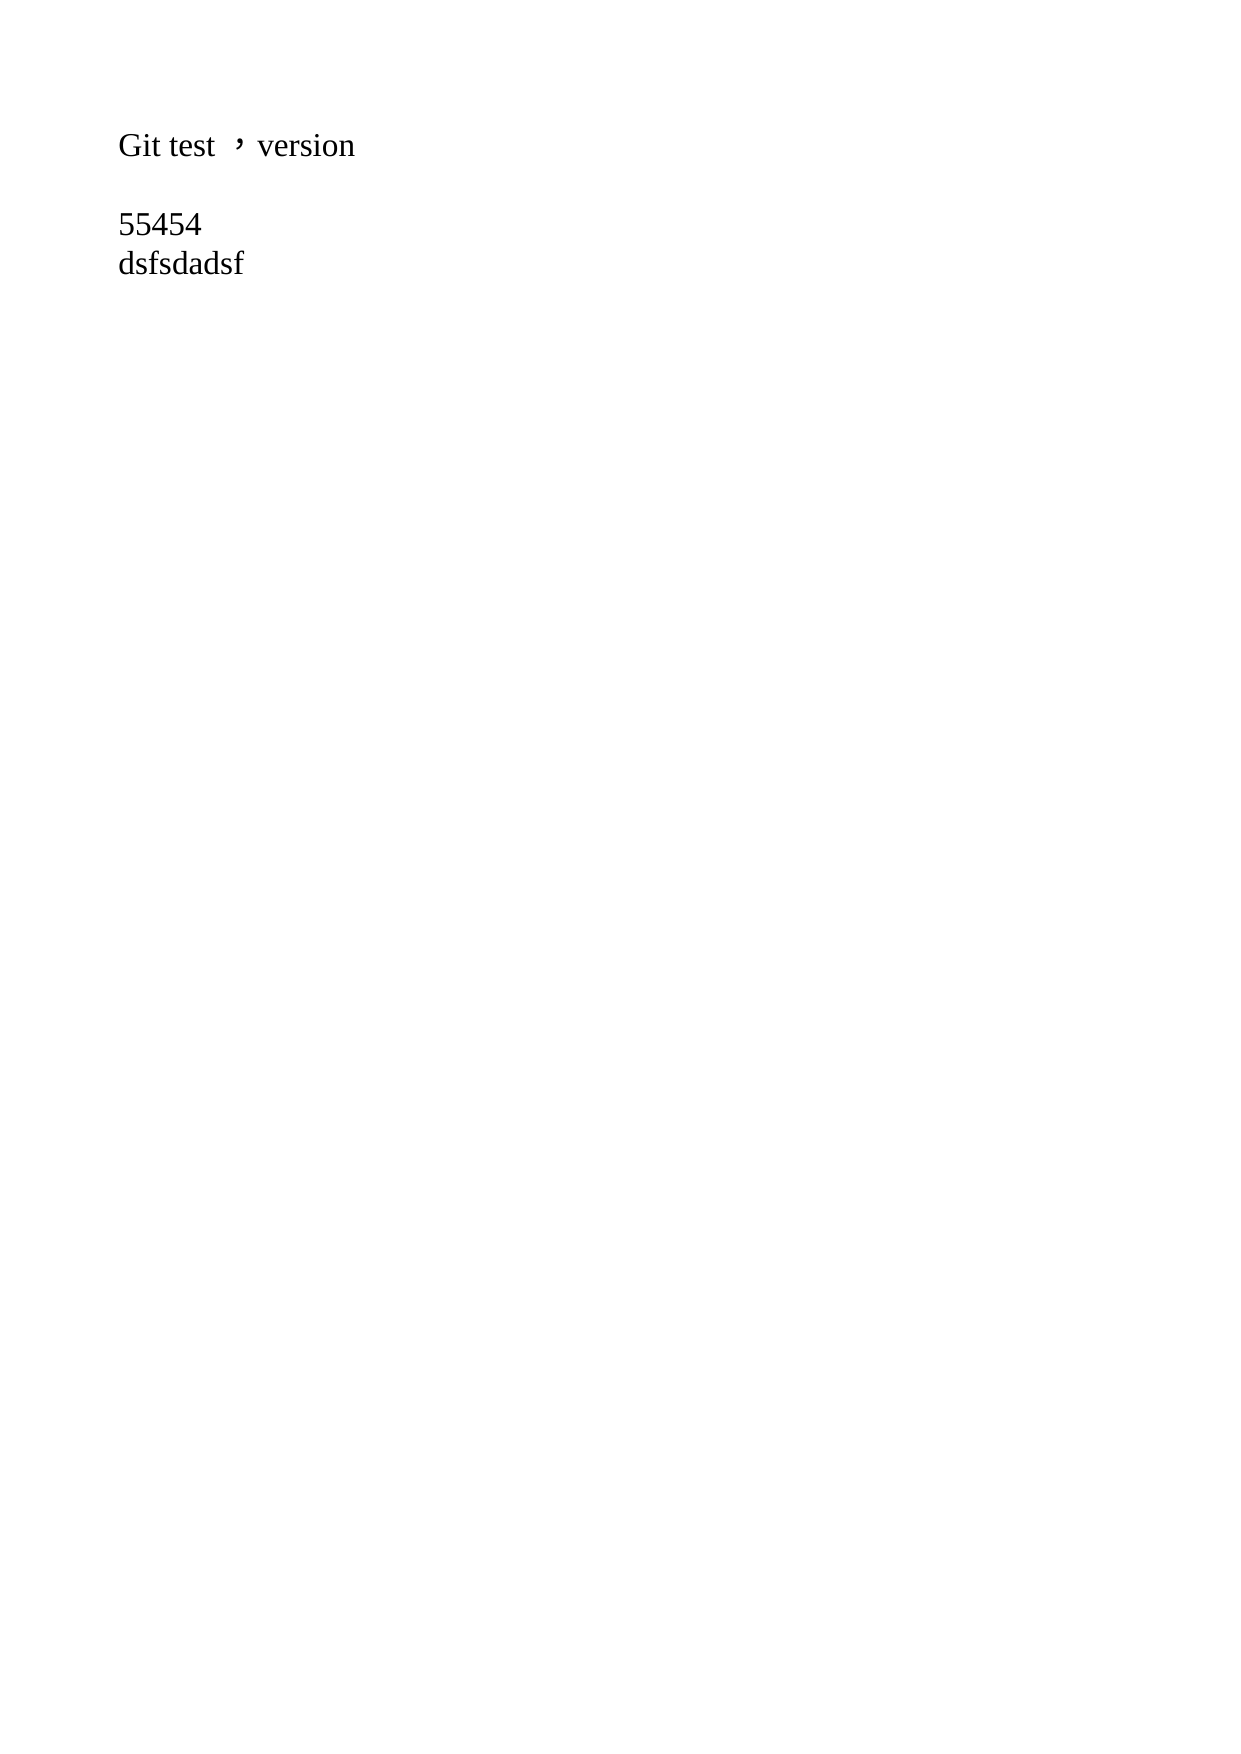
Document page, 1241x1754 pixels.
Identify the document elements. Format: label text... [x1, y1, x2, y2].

text 55454 [118, 205, 1122, 243]
text Git test ，version [118, 118, 1122, 166]
text dsfsdadsf [118, 243, 1122, 281]
